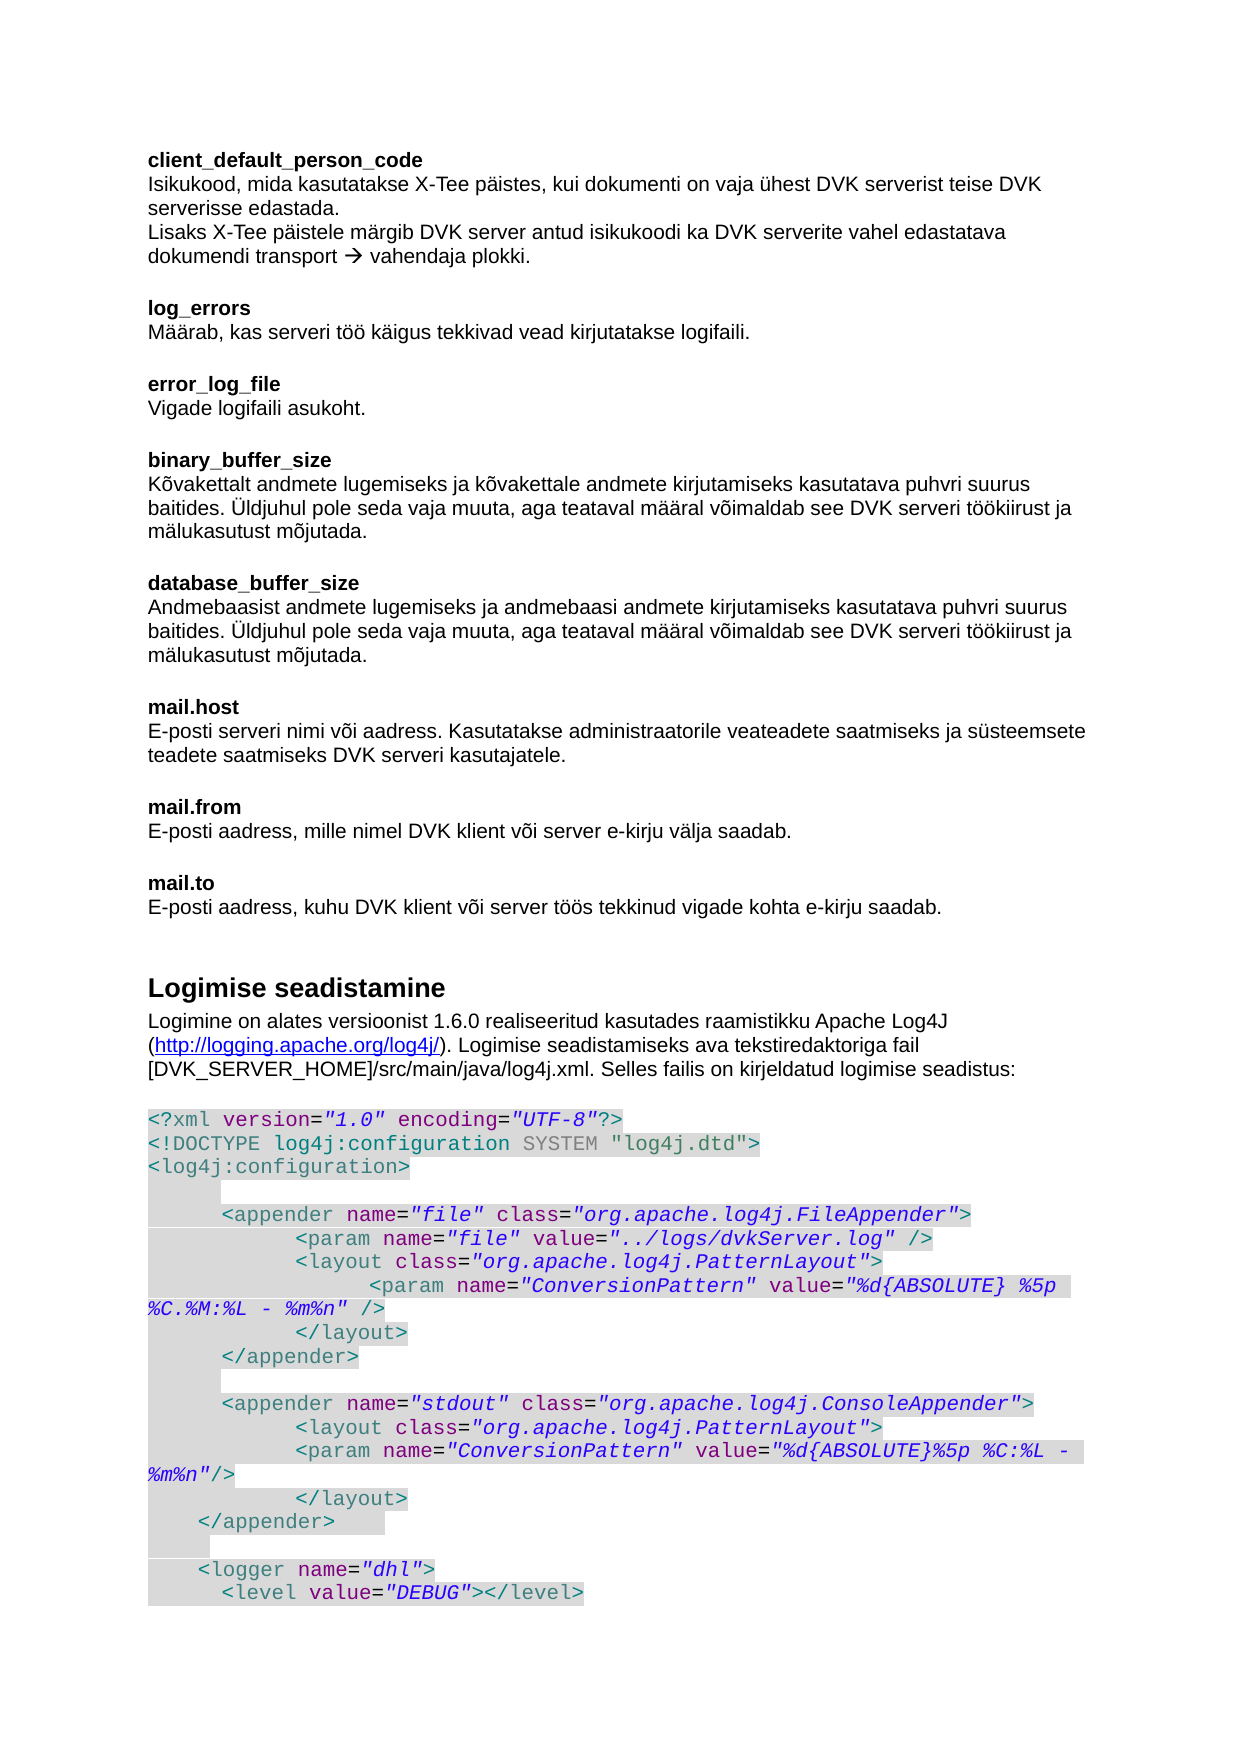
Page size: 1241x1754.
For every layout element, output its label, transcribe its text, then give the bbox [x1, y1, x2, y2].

text <!DOCTYPE log4j:configuration SYSTEM "log4j.dtd"> [148, 1133, 1093, 1157]
text mail.from [148, 795, 1093, 819]
text </layout> [148, 1488, 1093, 1511]
text Vigade logifaili asukoht. [148, 395, 1093, 419]
text mail.to [148, 871, 1093, 895]
text E-posti aadress, kuhu DVK klient või server töös tekkinud vigade kohta e-kirju saadab. [148, 895, 1093, 919]
text Logimise seadistamine [148, 972, 1093, 1003]
text <param name="ConversionPattern" value="%d{ABSOLUTE} %5p %C.%M:%L - %m%n" /> [148, 1275, 1093, 1322]
text </layout> [148, 1322, 1093, 1346]
text Lisaks X-Tee päistele märgib DVK server antud isikukoodi ka DVK serverite vahel edastatava dokumendi transport  vahendaja plokki. [148, 219, 1093, 267]
text <param name="ConversionPattern" value="%d{ABSOLUTE}%5p %C:%L - %m%n"/> [148, 1440, 1093, 1488]
text <appender name="file" class="org.apache.log4j.FileAppender"> [148, 1204, 1093, 1227]
text <logger name="dhl"> [148, 1558, 1093, 1582]
text binary_buffer_size [148, 447, 1093, 471]
text <level value="DEBUG"></level> [148, 1582, 1093, 1606]
text Määrab, kas serveri töö käigus tekkivad vead kirjutatakse logifaili. [148, 319, 1093, 343]
text Isikukood, mida kasutatakse X-Tee päistes, kui dokumenti on vaja ühest DVK serverist teise DVK serverisse edastada. [148, 172, 1093, 219]
text </appender> [148, 1511, 1093, 1535]
text E-posti aadress, mille nimel DVK klient või server e-kirju välja saadab. [148, 819, 1093, 843]
text <?xml version="1.0" encoding="UTF-8"?> [148, 1109, 1093, 1133]
text client_default_person_code [148, 148, 1093, 172]
text error_log_file [148, 371, 1093, 395]
text </appender> [148, 1346, 1093, 1369]
text mail.host [148, 695, 1093, 719]
text E-posti serveri nimi või aadress. Kasutatakse administraatorile veateadete saatmiseks ja süsteemsete teadete saatmiseks DVK serveri kasutajatele. [148, 719, 1093, 767]
text <log4j:configuration> [148, 1157, 1093, 1180]
text Andmebaasist andmete lugemiseks ja andmebaasi andmete kirjutamiseks kasutatava puhvri suurus baitides. Üldjuhul pole seda vaja muuta, aga teataval määral võimaldab see DVK serveri töökiirust ja mälukasutust mõjutada. [148, 595, 1093, 667]
text <appender name="stdout" class="org.apache.log4j.ConsoleAppender"> [148, 1393, 1093, 1417]
text <param name="file" value="../logs/dvkServer.log" /> [148, 1227, 1093, 1251]
text <layout class="org.apache.log4j.PatternLayout"> [148, 1251, 1093, 1275]
text log_errors [148, 296, 1093, 319]
text <layout class="org.apache.log4j.PatternLayout"> [148, 1417, 1093, 1440]
text Kõvakettalt andmete lugemiseks ja kõvakettale andmete kirjutamiseks kasutatava puhvri suurus baitides. Üldjuhul pole seda vaja muuta, aga teataval määral võimaldab see DVK serveri töökiirust ja mälukasutust mõjutada. [148, 471, 1093, 543]
text Logimine on alates versioonist 1.6.0 realiseeritud kasutades raamistikku Apache Log4J (http://logging.apache.org/log4j/). Logimise seadistamiseks ava tekstiredaktoriga fail [DVK_SERVER_HOME]/src/main/java/log4j.xml. Selles failis on kirjeldatud logimise seadistus: [148, 1009, 1093, 1081]
text database_buffer_size [148, 571, 1093, 595]
